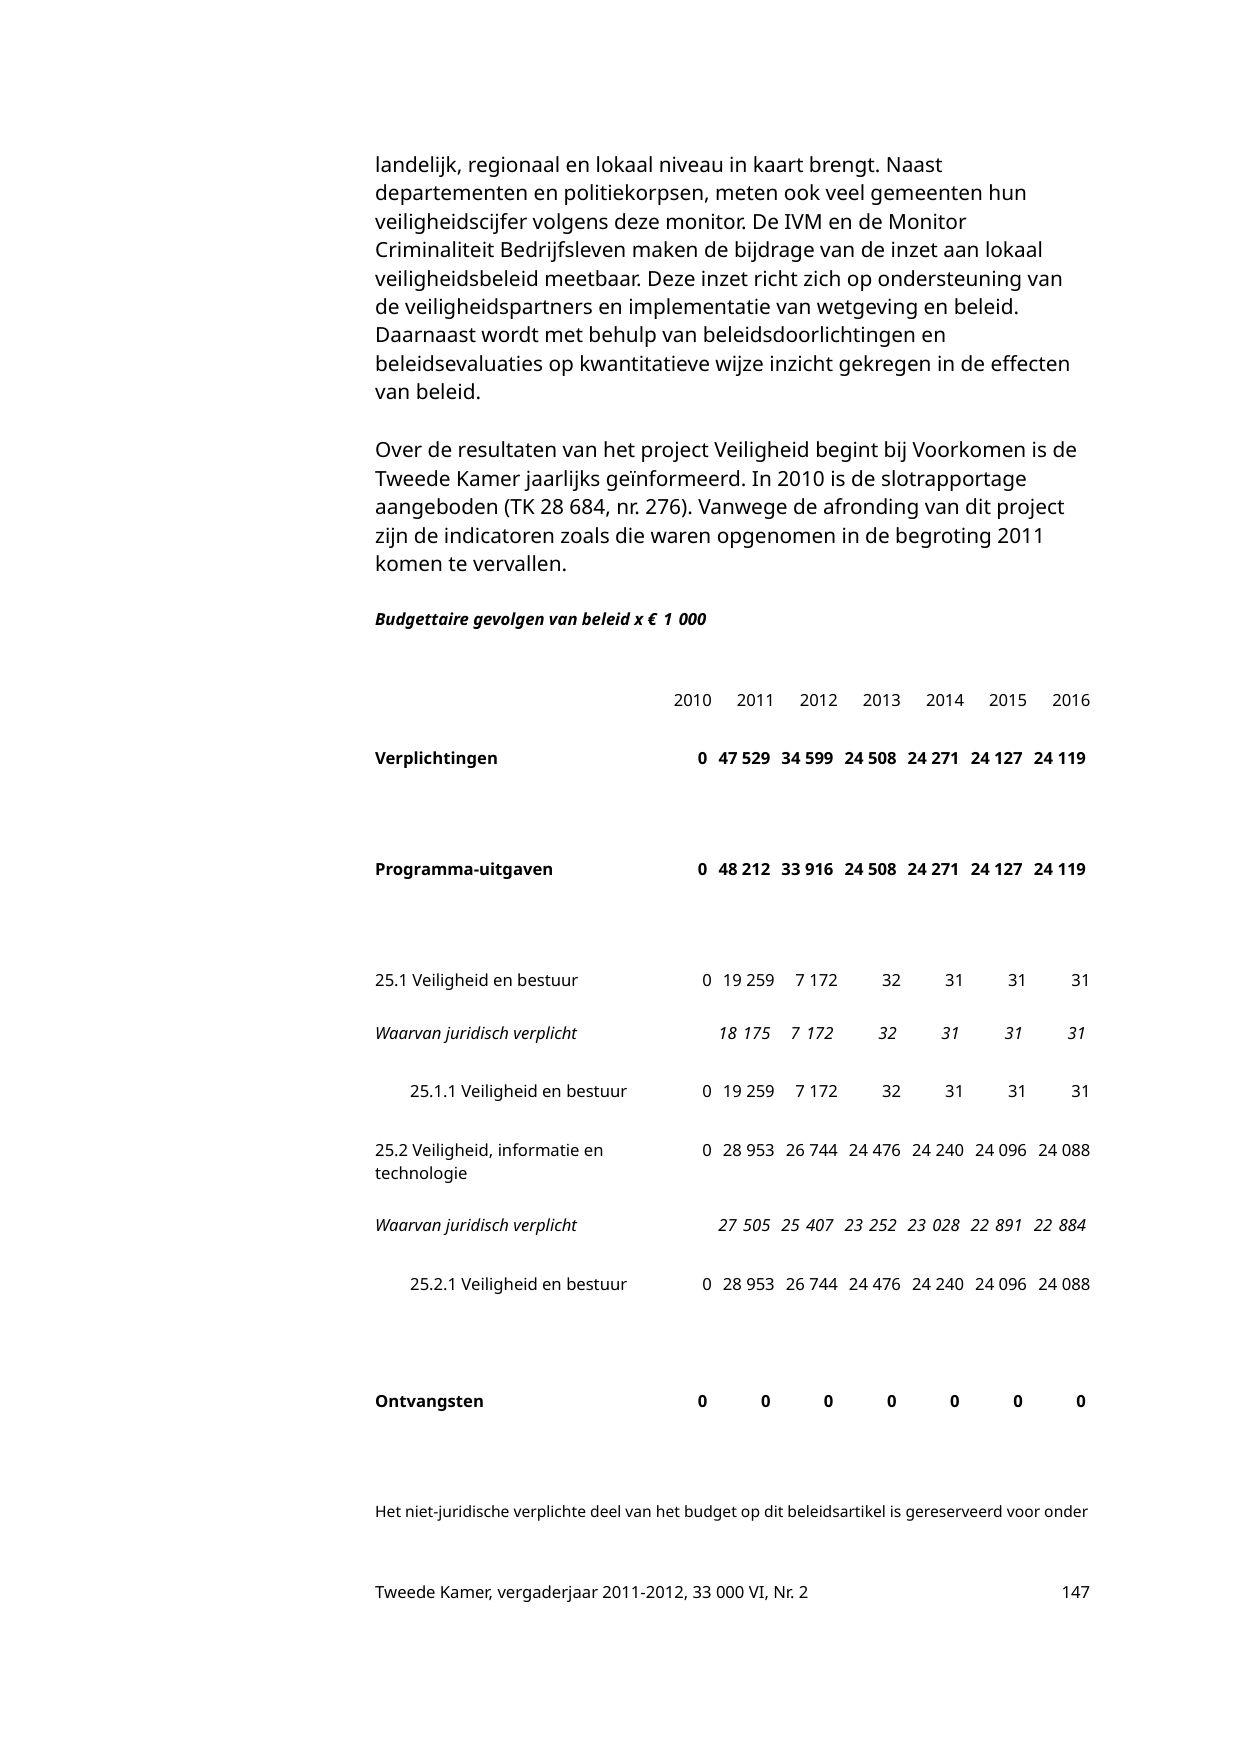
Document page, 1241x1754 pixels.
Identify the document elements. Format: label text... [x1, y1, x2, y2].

table_cell [838, 1331, 901, 1389]
table_cell [775, 1331, 838, 1389]
text Het niet-juridische verplichte deel van het budget op dit beleidsartikel is gereserveerd voor onder [375, 1500, 1090, 1522]
table_cell [375, 1273, 410, 1331]
table_cell 31 [901, 969, 964, 1022]
table_cell 0 [648, 1080, 711, 1138]
text Budgettaire gevolgen van beleid x € 1 000 [375, 608, 1090, 630]
table_cell 25 407 [775, 1214, 838, 1272]
table_cell [838, 911, 901, 969]
table_cell 0 [901, 1389, 964, 1442]
table_cell [775, 911, 838, 969]
table_cell 18 175 [711, 1022, 774, 1080]
table_cell 26 744 [775, 1139, 838, 1214]
table_cell [838, 799, 901, 858]
table_cell 19 259 [711, 969, 774, 1022]
table_cell [775, 799, 838, 858]
table_cell 31 [1027, 1080, 1090, 1138]
table_cell [648, 1022, 711, 1080]
table_cell [901, 799, 964, 858]
table_header 2012 [775, 688, 838, 747]
table_cell 25.2.1 Veiligheid en bestuur [410, 1273, 648, 1331]
table_cell 24 508 [838, 747, 901, 799]
table_cell 24 096 [964, 1273, 1027, 1331]
table_cell [375, 799, 410, 858]
table_cell [964, 911, 1027, 969]
table_cell [375, 911, 410, 969]
table_cell 19 259 [711, 1080, 774, 1138]
table_cell [1027, 911, 1090, 969]
table_cell Verplichtingen [375, 747, 648, 799]
table_cell 28 953 [711, 1273, 774, 1331]
table_cell 24 476 [838, 1139, 901, 1214]
table_header 2010 [648, 688, 711, 747]
table_cell [648, 1331, 711, 1389]
table_cell 24 119 [1027, 747, 1090, 799]
table_cell 47 529 [711, 747, 774, 799]
table_cell [410, 1331, 648, 1389]
table_cell 33 916 [775, 858, 838, 911]
table_cell [648, 1214, 711, 1272]
table_cell 31 [964, 1080, 1027, 1138]
table_cell 24 127 [964, 747, 1027, 799]
table_cell 0 [711, 1389, 774, 1442]
table_cell 0 [648, 1139, 711, 1214]
table_cell 31 [964, 1022, 1027, 1080]
table_cell 24 119 [1027, 858, 1090, 911]
table_cell 23 028 [901, 1214, 964, 1272]
table_cell 0 [648, 858, 711, 911]
table_cell [711, 799, 774, 858]
table_cell 34 599 [775, 747, 838, 799]
text Over de resultaten van het project Veiligheid begint bij Voorkomen is de Tweede Kamer jaarlijks geïnformeerd. In 2010 is de slotrapportage aangeboden (TK 28 684, nr. 276). Vanwege de afronding van dit project zijn de indicatoren zoals die waren opgenomen in de begroting 2011 komen te vervallen. [375, 435, 1090, 578]
table_cell 32 [838, 1022, 901, 1080]
table_cell 24 271 [901, 858, 964, 911]
table_cell 25.1.1 Veiligheid en bestuur [410, 1080, 648, 1138]
table_cell 25.2 Veiligheid, informatie en technologie [375, 1139, 648, 1214]
table_cell 0 [648, 969, 711, 1022]
table_cell 24 088 [1027, 1139, 1090, 1214]
table_cell 48 212 [711, 858, 774, 911]
table_cell [410, 911, 648, 969]
table_cell 24 476 [838, 1273, 901, 1331]
table_cell 28 953 [711, 1139, 774, 1214]
table_cell 24 508 [838, 858, 901, 911]
table_cell [1027, 799, 1090, 858]
table_cell Programma-uitgaven [375, 858, 648, 911]
table_cell [375, 1331, 410, 1389]
table_cell [711, 1331, 774, 1389]
table_cell 7 172 [775, 1080, 838, 1138]
table_cell 24 127 [964, 858, 1027, 911]
table_cell 24 088 [1027, 1273, 1090, 1331]
table_cell [1027, 1331, 1090, 1389]
table_cell 0 [964, 1389, 1027, 1442]
table_cell 0 [838, 1389, 901, 1442]
table_cell [964, 1331, 1027, 1389]
table_cell 0 [775, 1389, 838, 1442]
table_cell 23 252 [838, 1214, 901, 1272]
table_cell 32 [838, 969, 901, 1022]
table_cell 24 096 [964, 1139, 1027, 1214]
table_cell [648, 799, 711, 858]
table_cell 0 [648, 747, 711, 799]
table_cell [375, 1080, 410, 1138]
table_cell 31 [901, 1080, 964, 1138]
table_cell Waarvan juridisch verplicht [375, 1214, 648, 1272]
table_cell Ontvangsten [375, 1389, 648, 1442]
table_cell [410, 799, 648, 858]
table_cell 7 172 [775, 1022, 838, 1080]
table_cell [711, 911, 774, 969]
table_cell [901, 1331, 964, 1389]
table_header 2013 [838, 688, 901, 747]
table_cell 7 172 [775, 969, 838, 1022]
table_cell 27 505 [711, 1214, 774, 1272]
text landelijk, regionaal en lokaal niveau in kaart brengt. Naast departementen en politiekorpsen, meten ook veel gemeenten hun veiligheidscijfer volgens deze monitor. De IVM en de Monitor Criminaliteit Bedrijfsleven maken de bijdrage van de inzet aan lokaal veiligheidsbeleid meetbaar. Deze inzet richt zich op ondersteuning van de veiligheidspartners en implementatie van wetgeving en beleid. Daarnaast wordt met behulp van beleidsdoorlichtingen en beleidsevaluaties op kwantitatieve wijze inzicht gekregen in de effecten van beleid. [375, 150, 1090, 406]
table_cell 26 744 [775, 1273, 838, 1331]
table_cell 32 [838, 1080, 901, 1138]
table_cell 31 [964, 969, 1027, 1022]
table_cell Waarvan juridisch verplicht [375, 1022, 648, 1080]
table_header 2014 [901, 688, 964, 747]
table_header [410, 688, 648, 747]
table_cell [648, 911, 711, 969]
table_header 2015 [964, 688, 1027, 747]
table_cell 22 884 [1027, 1214, 1090, 1272]
table_cell 31 [901, 1022, 964, 1080]
table_header 2011 [711, 688, 774, 747]
table_header [375, 688, 410, 747]
table_cell 31 [1027, 1022, 1090, 1080]
table_cell 24 240 [901, 1139, 964, 1214]
table_cell [964, 799, 1027, 858]
table_cell 22 891 [964, 1214, 1027, 1272]
table_cell 25.1 Veiligheid en bestuur [375, 969, 648, 1022]
table_header 2016 [1027, 688, 1090, 747]
table_cell 0 [1027, 1389, 1090, 1442]
table_cell 0 [648, 1273, 711, 1331]
table_cell 24 271 [901, 747, 964, 799]
table_cell 24 240 [901, 1273, 964, 1331]
table_cell 31 [1027, 969, 1090, 1022]
table_cell [901, 911, 964, 969]
table_cell 0 [648, 1389, 711, 1442]
